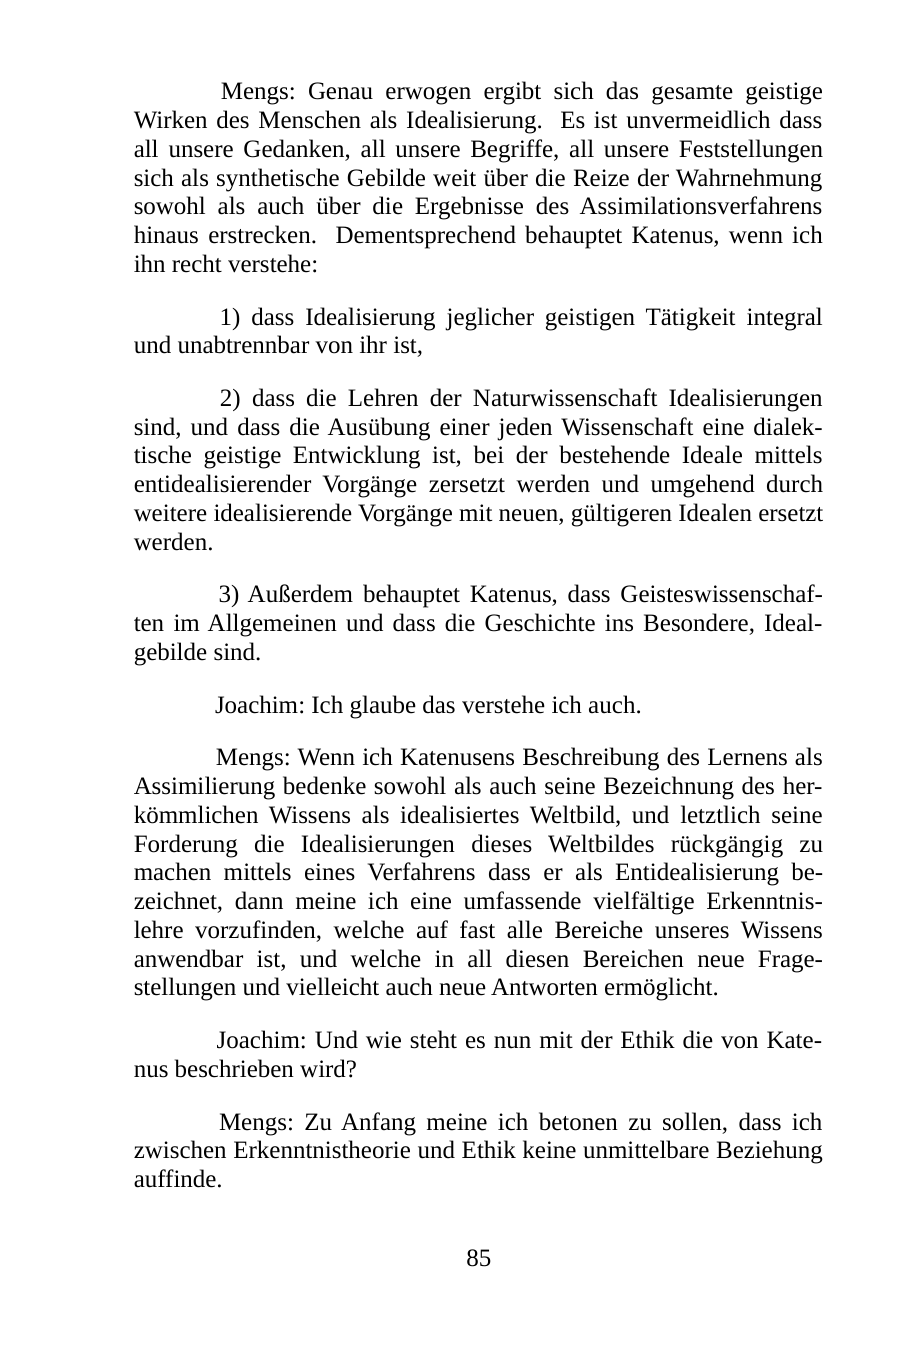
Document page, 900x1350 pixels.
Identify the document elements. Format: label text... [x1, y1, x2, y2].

text Mengs: Zu Anfang meine ich betonen zu sollen, dass ich zwischen Erkenntnistheorie und Ethik keine unmittelbare Beziehung auffinde. [133, 1107, 823, 1193]
text Joachim: Und wie steht es nun mit der Ethik die von Kate-nus beschrieben wird? [133, 1025, 823, 1083]
text 3) Außerdem behauptet Katenus, dass Geisteswissenschaf-ten im Allgemeinen und dass die Geschichte ins Besondere, Ideal-gebilde sind. [133, 579, 823, 666]
text Mengs: Genau erwogen ergibt sich das gesamte geistige Wirken des Menschen als Idealisierung. Es ist unvermeidlich dass all unsere Gedanken, all unsere Begriffe, all unsere Feststellungen sich als synthetische Gebilde weit über die Reize der Wahrnehmung sowohl als auch über die Ergebnisse des Assimilationsverfahrens hinaus erstrecken. Dementsprechend behauptet Katenus, wenn ich ihn recht verstehe: [133, 76, 823, 278]
text 1) dass Idealisierung jeglicher geistigen Tätigkeit integral und unabtrennbar von ihr ist, [133, 302, 823, 359]
text 2) dass die Lehren der Naturwissenschaft Idealisierungen sind, und dass die Ausübung einer jeden Wissenschaft eine dialek-tische geistige Entwicklung ist, bei der bestehende Ideale mittels entidealisierender Vorgänge zersetzt werden und umgehend durch weitere idealisierende Vorgänge mit neuen, gültigeren Idealen ersetzt werden. [133, 383, 823, 556]
text Joachim: Ich glaube das verstehe ich auch. [133, 690, 823, 718]
text Mengs: Wenn ich Katenusens Beschreibung des Lernens als Assimilierung bedenke sowohl als auch seine Bezeichnung des her-kömmlichen Wissens als idealisiertes Weltbild, und letztlich seine Forderung die Idealisierungen dieses Weltbildes rückgängig zu machen mittels eines Verfahrens dass er als Entidealisierung be-zeichnet, dann meine ich eine umfassende vielfältige Erkenntnis-lehre vorzufinden, welche auf fast alle Bereiche unseres Wissens anwendbar ist, und welche in all diesen Bereichen neue Frage-stellungen und vielleicht auch neue Antworten ermöglicht. [133, 742, 823, 1001]
